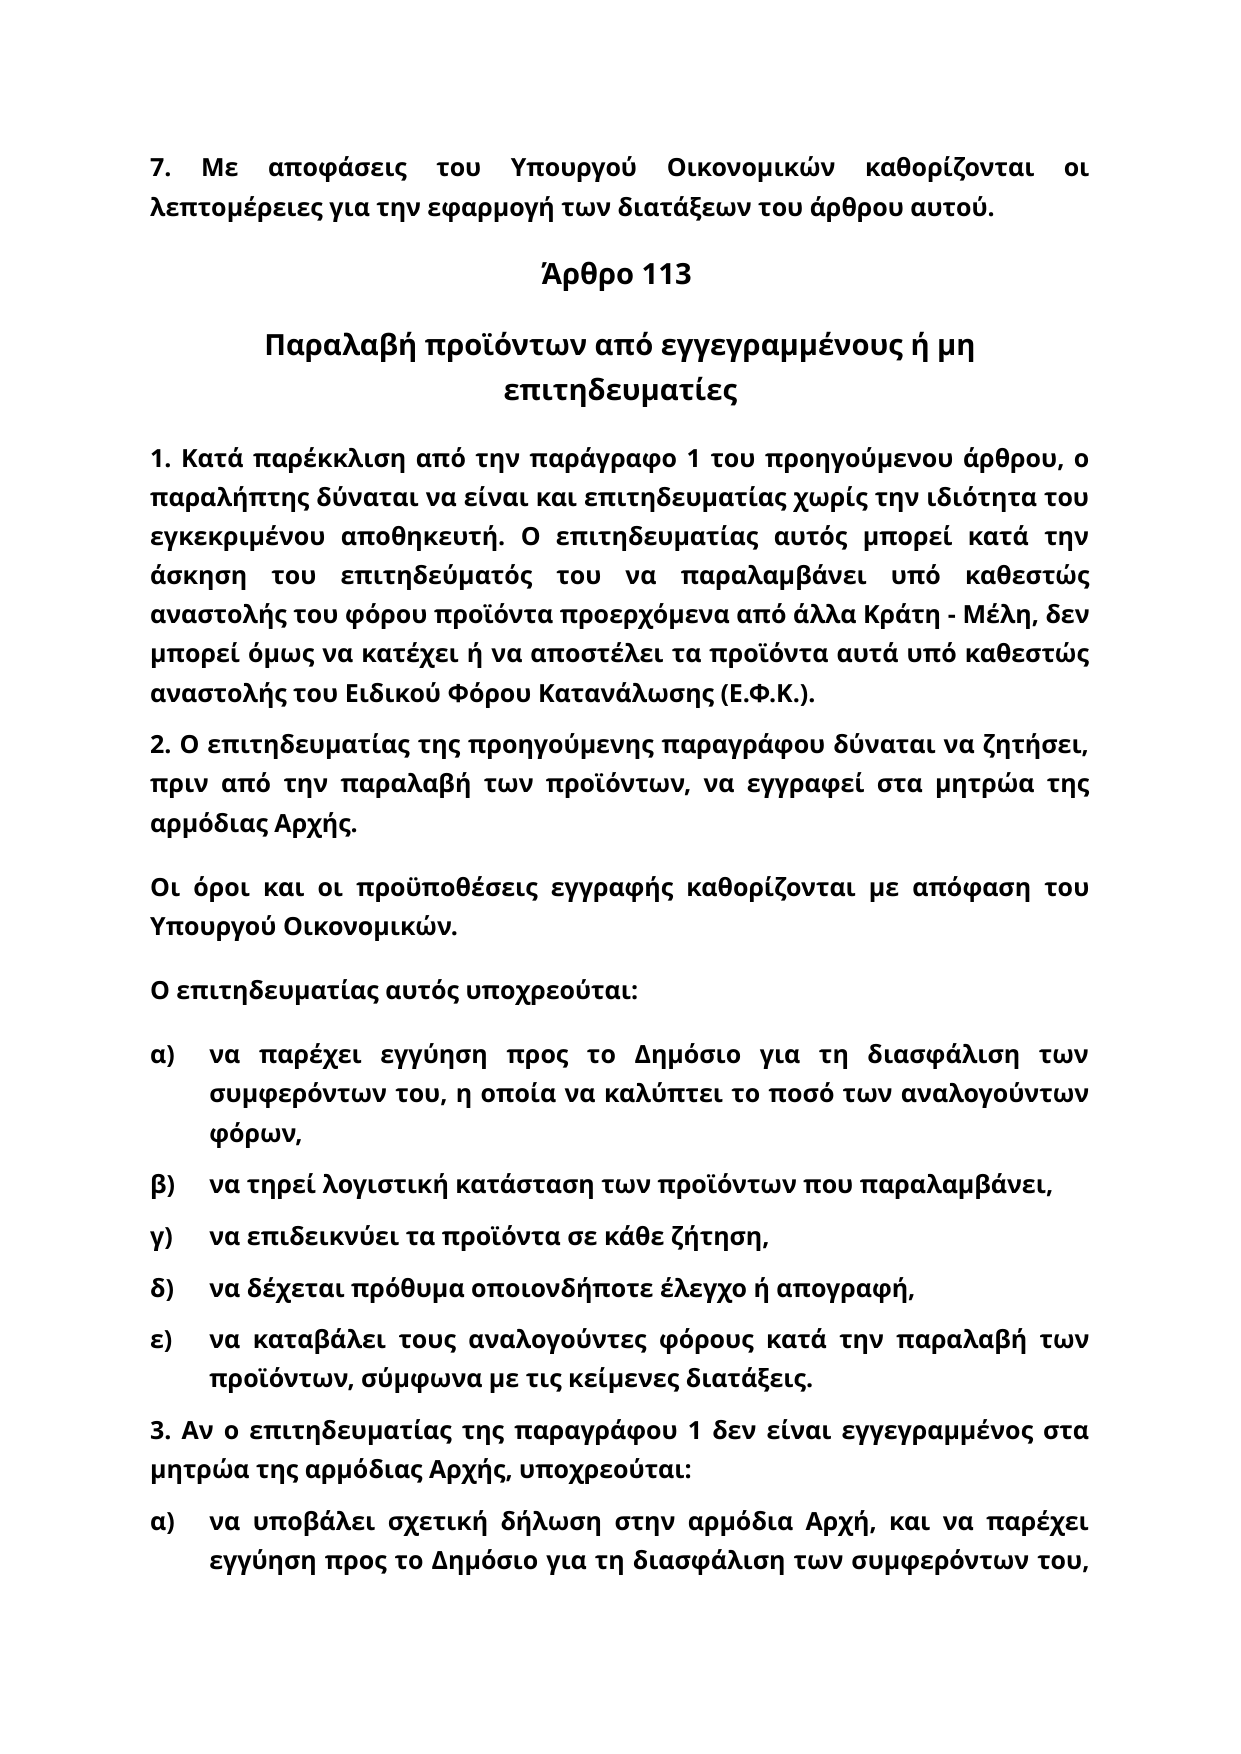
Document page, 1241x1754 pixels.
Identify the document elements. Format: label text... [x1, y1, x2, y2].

text 3. Αν ο επιτηδευματίας της παραγράφου 1 δεν είναι εγγεγραμμένος στα μητρώα της αρμόδιας Αρχής, υποχρεούται: [150, 1413, 1090, 1486]
list α) να υποβάλει σχετική δήλωση στην αρμόδια Αρχή, και να παρέχει εγγύηση προς το Δημόσιο για τη διασφάλιση των συμφερόντων του, [150, 1503, 1090, 1577]
text 1. Κατά παρέκκλιση από την παράγραφο 1 του προηγούμενου άρθρου, ο παραλήπτης δύναται να είναι και επιτηδευματίας χωρίς την ιδιότητα του εγκεκριμένου αποθηκευτή. Ο επιτηδευματίας αυτός μπορεί κατά την άσκηση του επιτηδεύματός του να παραλαμβάνει υπό καθεστώς αναστολής του φόρου προϊόντα προερχόμενα από άλλα Κράτη - Μέλη, δεν μπορεί όμως να κατέχει ή να αποστέλει τα προϊόντα αυτά υπό καθεστώς αναστολής του Ειδικού Φόρου Κατανάλωσης (Ε.Φ.Κ.). [150, 440, 1090, 709]
subtitle Άρθρο 113 [150, 253, 1090, 293]
text 2. Ο επιτηδευματίας της προηγούμενης παραγράφου δύναται να ζητήσει, πριν από την παραλαβή των προϊόντων, να εγγραφεί στα μητρώα της αρμόδιας Αρχής. [150, 727, 1090, 839]
text Οι όροι και οι προϋποθέσεις εγγραφής καθορίζονται με απόφαση του Υπουργού Οικονομικών. [150, 869, 1090, 943]
list γ) να επιδεικνύει τα προϊόντα σε κάθε ζήτηση, [150, 1218, 1090, 1253]
text 7. Με αποφάσεις του Υπουργού Οικονομικών καθορίζονται οι λεπτομέρειες για την εφαρμογή των διατάξεων του άρθρου αυτού. [150, 150, 1090, 223]
list α) να παρέχει εγγύηση προς το Δημόσιο για τη διασφάλιση των συμφερόντων του, η οποία να καλύπτει το ποσό των αναλογούντων φόρων, [150, 1037, 1090, 1149]
list δ) να δέχεται πρόθυμα οποιονδήποτε έλεγχο ή απογραφή, [150, 1270, 1090, 1304]
list β) να τηρεί λογιστική κατάσταση των προϊόντων που παραλαμβάνει, [150, 1167, 1090, 1201]
list ε) να καταβάλει τους αναλογούντες φόρους κατά την παραλαβή των προϊόντων, σύμφωνα με τις κείμενες διατάξεις. [150, 1322, 1090, 1395]
subtitle Παραλαβή προϊόντων από εγγεγραμμένους ή μη επιτηδευματίες [150, 324, 1090, 409]
text Ο επιτηδευματίας αυτός υποχρεούται: [150, 973, 1090, 1007]
